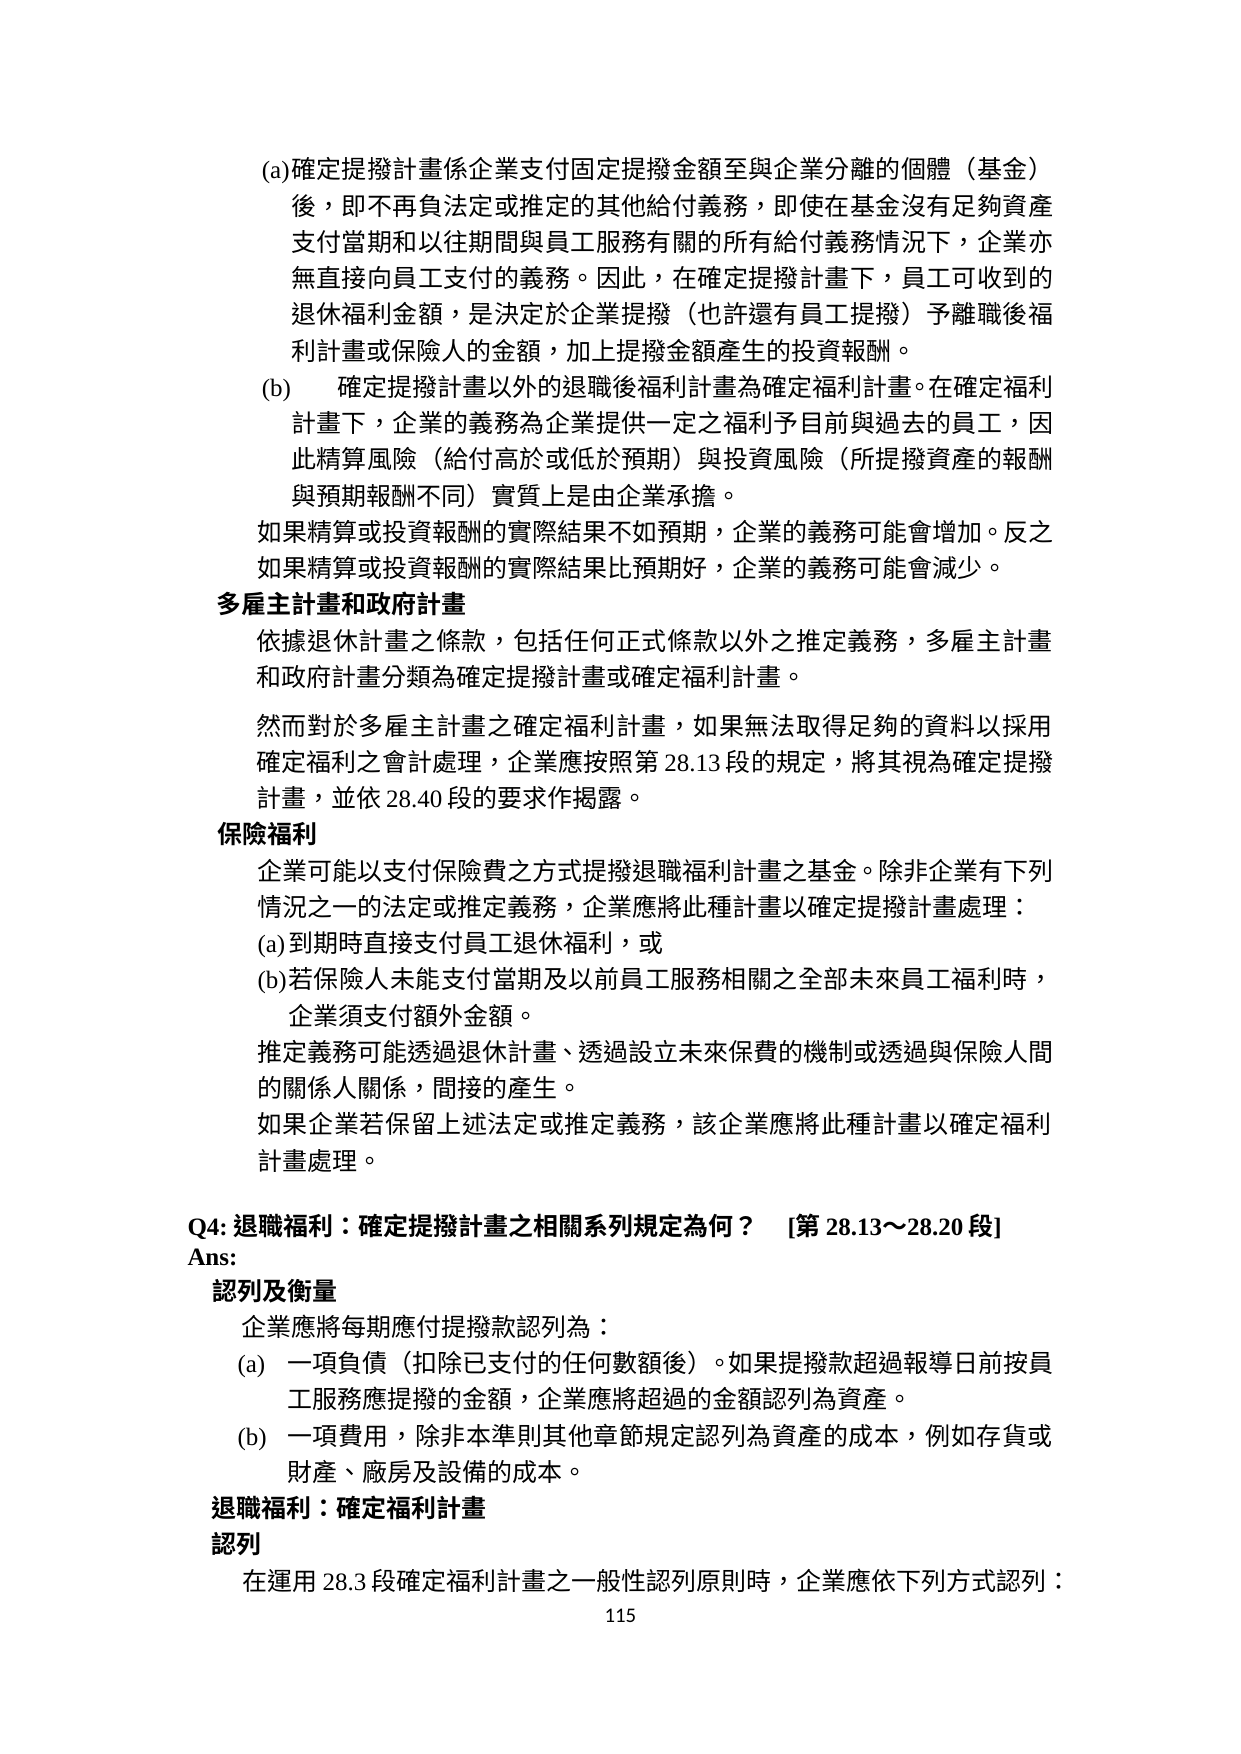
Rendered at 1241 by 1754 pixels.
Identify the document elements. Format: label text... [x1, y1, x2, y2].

list 確定提撥計畫以外的退職後福利計畫為確定福利計畫。在確定福利計畫下，企業的義務為企業提供一定之福利予目前與過去的員工，因此精算風險（給付高於或低於預期）與投資風險（所提撥資產的報酬與預期報酬不同）實質上是由企業承擔。 [262, 367, 1053, 512]
list 一項費用，除非本準則其他章節規定認列為資產的成本，例如存貨或財產、廠房及設備的成本。 [237, 1416, 1053, 1489]
text 企業應將每期應付提撥款認列為： [187, 1307, 1053, 1344]
text 依據退休計畫之條款，包括任何正式條款以外之推定義務，多雇主計畫和政府計畫分類為確定提撥計畫或確定福利計畫。 [256, 621, 1053, 694]
list 到期時直接支付員工退休福利，或 [257, 924, 1053, 960]
text 保險福利 [217, 815, 1053, 851]
list 若保險人未能支付當期及以前員工服務相關之全部未來員工福利時，企業須支付額外金額。 [257, 960, 1053, 1032]
text 如果企業若保留上述法定或推定義務，該企業應將此種計畫以確定福利計畫處理。 [257, 1105, 1053, 1177]
text Ans: [187, 1242, 1053, 1271]
list 一項負債（扣除已支付的任何數額後）。如果提撥款超過報導日前按員工服務應提撥的金額，企業應將超過的金額認列為資產。 [237, 1344, 1053, 1416]
text 如果精算或投資報酬的實際結果不如預期，企業的義務可能會增加。反之如果精算或投資報酬的實際結果比預期好，企業的義務可能會減少。 [257, 512, 1053, 585]
text 多雇主計畫和政府計畫 [217, 585, 1053, 621]
text 企業可能以支付保險費之方式提撥退職福利計畫之基金。除非企業有下列情況之一的法定或推定義務，企業應將此種計畫以確定提撥計畫處理： [257, 851, 1053, 924]
text 認列及衡量 [212, 1271, 1053, 1307]
text 認列 [211, 1525, 1053, 1561]
text Q4: 退職福利：確定提撥計畫之相關系列規定為何？ [第28.13～28.20段] [187, 1206, 1053, 1242]
text 在運用28.3段確定福利計畫之一般性認列原則時，企業應依下列方式認列： [242, 1561, 1053, 1597]
text 推定義務可能透過退休計畫、透過設立未來保費的機制或透過與保險人間的關係人關係，間接的產生。 [257, 1032, 1053, 1105]
text 然而對於多雇主計畫之確定福利計畫，如果無法取得足夠的資料以採用確定福利之會計處理，企業應按照第28.13段的規定，將其視為確定提撥計畫，並依28.40段的要求作揭露。 [256, 706, 1053, 815]
list 確定提撥計畫係企業支付固定提撥金額至與企業分離的個體（基金）後，即不再負法定或推定的其他給付義務，即使在基金沒有足夠資產支付當期和以往期間與員工服務有關的所有給付義務情況下，企業亦無直接向員工支付的義務。因此，在確定提撥計畫下，員工可收到的退休福利金額，是決定於企業提撥（也許還有員工提撥）予離職後福利計畫或保險人的金額，加上提撥金額產生的投資報酬。 [262, 150, 1053, 367]
text 退職福利：確定福利計畫 [211, 1489, 1053, 1525]
